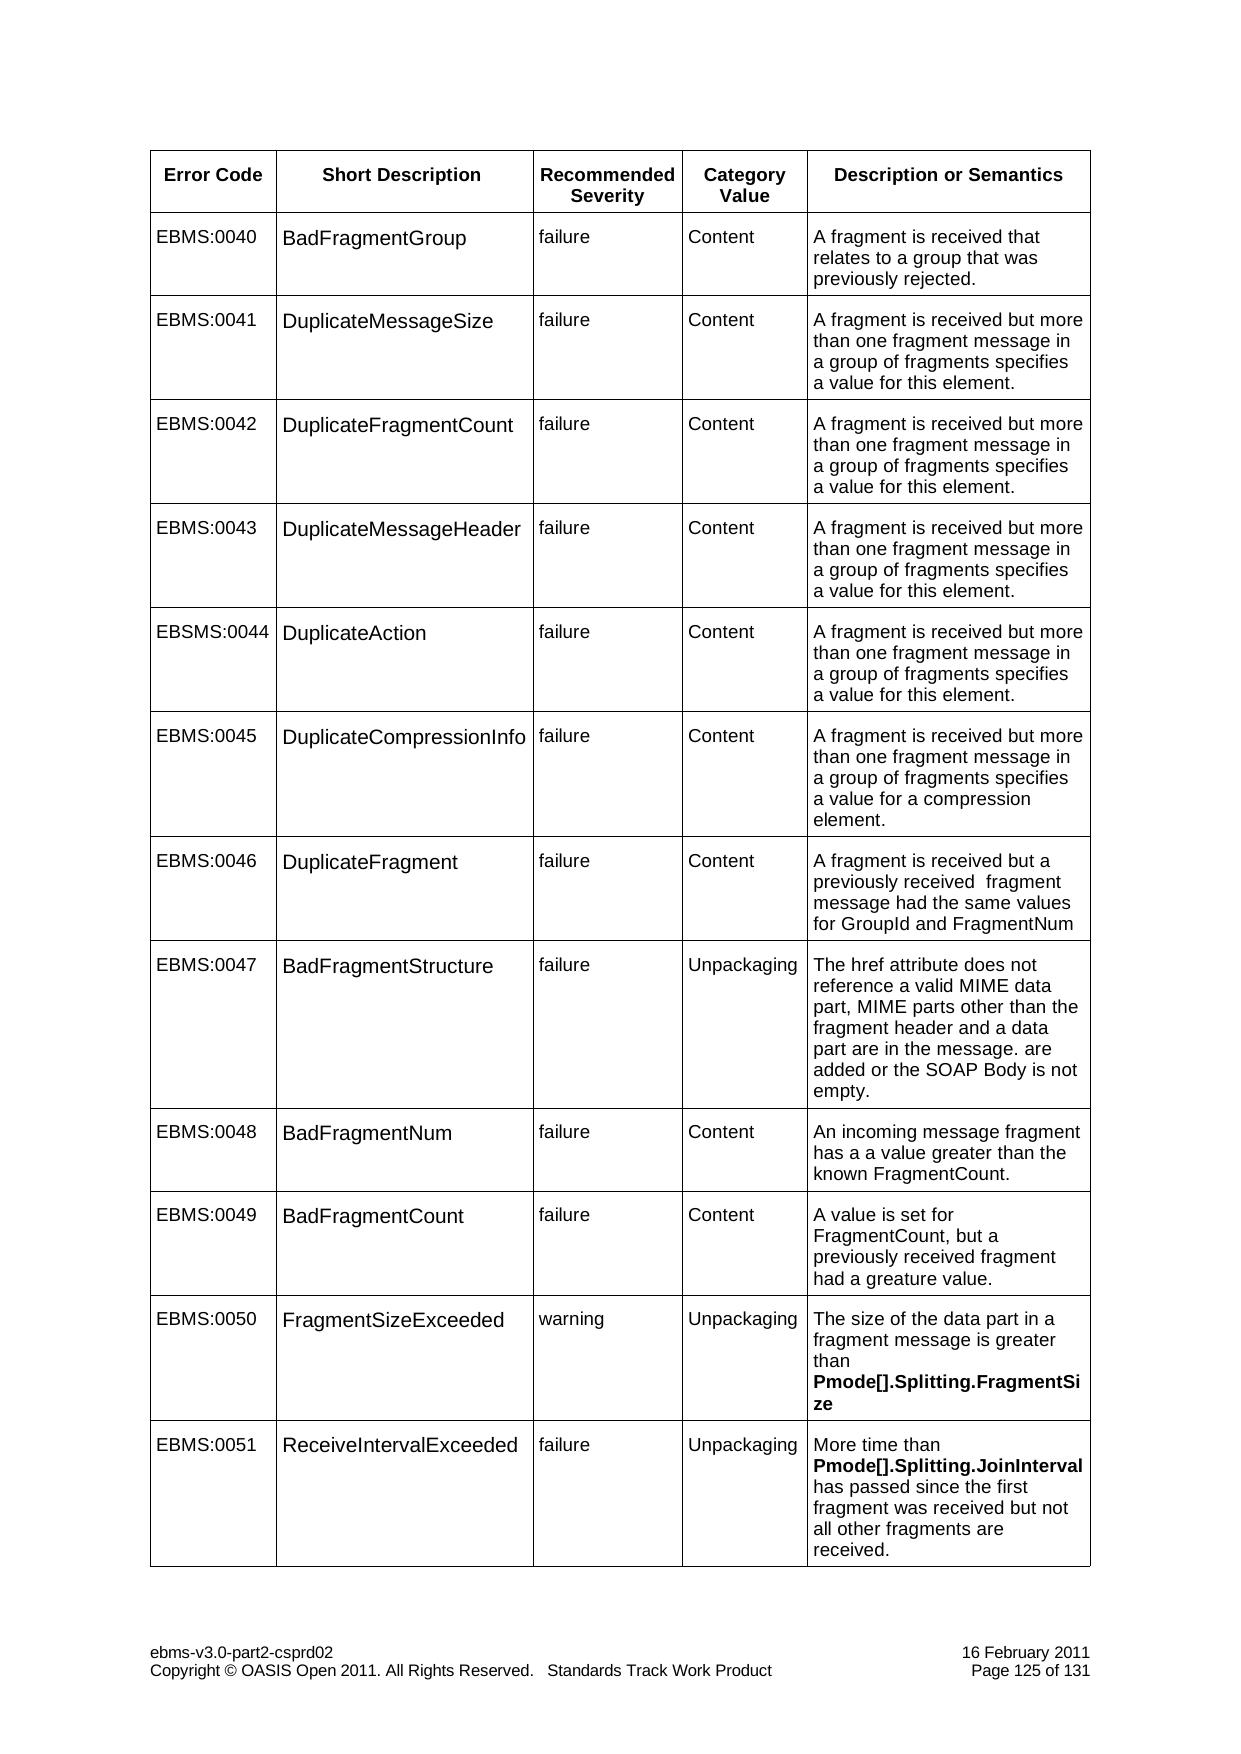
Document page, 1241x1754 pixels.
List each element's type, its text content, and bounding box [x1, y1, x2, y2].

table_cell Content [683, 400, 807, 503]
table_cell Unpackaging [683, 1296, 807, 1420]
table_cell DuplicateFragmentCount [277, 400, 533, 503]
table_cell failure [534, 400, 682, 503]
table_header Short Description [277, 151, 533, 212]
table_cell BadFragmentGroup [277, 213, 533, 295]
table_header Error Code [151, 151, 276, 212]
table_cell DuplicateMessageHeader [277, 504, 533, 607]
table_cell A fragment is received that relates to a group that was previously rejected. [808, 213, 1090, 295]
table_cell The href attribute does not reference a valid MIME data part, MIME parts other than the fragment header and a data part are in the message. are added or the SOAP Body is not empty. [808, 941, 1090, 1108]
table_cell An incoming message fragment has a a value greater than the known FragmentCount. [808, 1109, 1090, 1191]
table_cell failure [534, 1109, 682, 1191]
table_cell EBMS:0048 [151, 1109, 276, 1191]
table_cell BadFragmentCount [277, 1192, 533, 1295]
table_header Recommended Severity [534, 151, 682, 212]
table_cell EBMS:0051 [151, 1421, 276, 1566]
table_cell EBMS:0046 [151, 837, 276, 940]
table_cell Content [683, 1109, 807, 1191]
table_cell A fragment is received but more than one fragment message in a group of fragments specifies a value for this element. [808, 400, 1090, 503]
table_cell Unpackaging [683, 1421, 807, 1566]
table_cell More time than Pmode[].Splitting.JoinInterval has passed since the first fragment was received but not all other fragments are received. [808, 1421, 1090, 1566]
table_cell EBMS:0045 [151, 712, 276, 836]
table_cell Content [683, 712, 807, 836]
table_cell EBMS:0050 [151, 1296, 276, 1420]
table_cell EBSMS:0044 [151, 608, 276, 711]
table_cell A fragment is received but more than one fragment message in a group of fragments specifies a value for this element. [808, 296, 1090, 399]
table_cell failure [534, 941, 682, 1108]
table_cell A fragment is received but a previously received fragment message had the same values for GroupId and FragmentNum [808, 837, 1090, 940]
table_cell DuplicateAction [277, 608, 533, 711]
table_cell FragmentSizeExceeded [277, 1296, 533, 1420]
table_cell Content [683, 213, 807, 295]
table_cell Content [683, 504, 807, 607]
table_header Category Value [683, 151, 807, 212]
table_cell failure [534, 1192, 682, 1295]
table_cell failure [534, 504, 682, 607]
table_cell EBMS:0047 [151, 941, 276, 1108]
table_cell Content [683, 1192, 807, 1295]
table_cell EBMS:0043 [151, 504, 276, 607]
table_cell BadFragmentNum [277, 1109, 533, 1191]
table_cell failure [534, 296, 682, 399]
table_cell DuplicateFragment [277, 837, 533, 940]
table_cell failure [534, 213, 682, 295]
table_cell BadFragmentStructure [277, 941, 533, 1108]
table_cell EBMS:0041 [151, 296, 276, 399]
table_cell failure [534, 608, 682, 711]
table_cell DuplicateMessageSize [277, 296, 533, 399]
table_cell ReceiveIntervalExceeded [277, 1421, 533, 1566]
table_cell The size of the data part in a fragment message is greater than Pmode[].Splitting.FragmentSize [808, 1296, 1090, 1420]
table_cell A fragment is received but more than one fragment message in a group of fragments specifies a value for a compression element. [808, 712, 1090, 836]
table_cell Content [683, 296, 807, 399]
table_cell EBMS:0040 [151, 213, 276, 295]
table_cell warning [534, 1296, 682, 1420]
table_cell Unpackaging [683, 941, 807, 1108]
table_cell failure [534, 837, 682, 940]
table_cell A value is set for FragmentCount, but a previously received fragment had a greature value. [808, 1192, 1090, 1295]
table_cell EBMS:0049 [151, 1192, 276, 1295]
table_cell Content [683, 837, 807, 940]
table_cell DuplicateCompressionInfo [277, 712, 533, 836]
table_cell A fragment is received but more than one fragment message in a group of fragments specifies a value for this element. [808, 608, 1090, 711]
table_cell EBMS:0042 [151, 400, 276, 503]
table_cell A fragment is received but more than one fragment message in a group of fragments specifies a value for this element. [808, 504, 1090, 607]
table_cell Content [683, 608, 807, 711]
table_cell failure [534, 712, 682, 836]
table_cell failure [534, 1421, 682, 1566]
table_header Description or Semantics [808, 151, 1090, 212]
